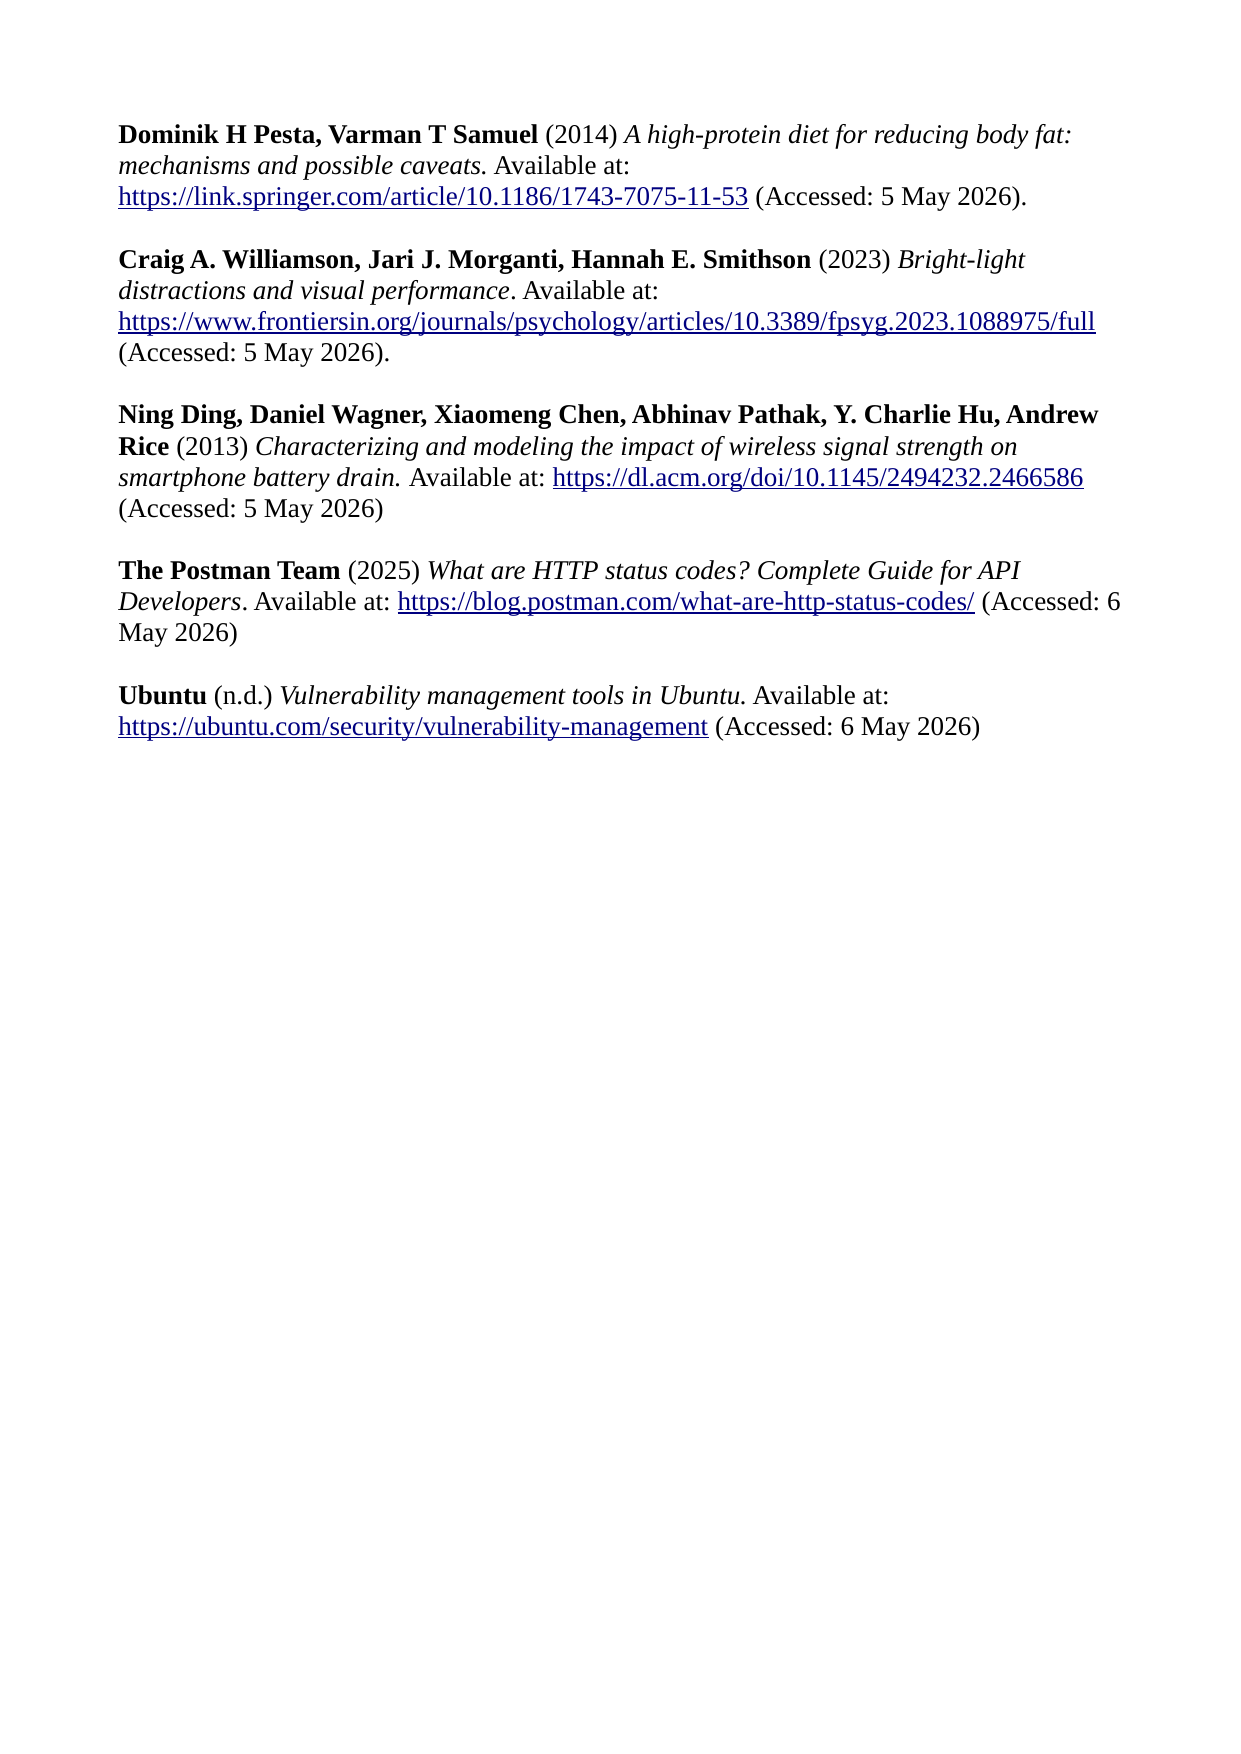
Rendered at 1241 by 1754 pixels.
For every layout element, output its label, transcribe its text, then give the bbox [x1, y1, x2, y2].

text Ubuntu (n.d.) Vulnerability management tools in Ubuntu. Available at: https://ubuntu.com/security/vulnerability-management (Accessed: 6 May 2026) [118, 679, 1122, 741]
text Dominik H Pesta, Varman T Samuel (2014) A high-protein diet for reducing body fat: mechanisms and possible caveats. Available at: https://link.springer.com/article/10.1186/1743-7075-11-53 (Accessed: 5 May 2026). [118, 118, 1122, 212]
text Ning Ding, Daniel Wagner, Xiaomeng Chen, Abhinav Pathak, Y. Charlie Hu, Andrew Rice (2013) Characterizing and modeling the impact of wireless signal strength on smartphone battery drain. Available at: https://dl.acm.org/doi/10.1145/2494232.2466586 (Accessed: 5 May 2026) [118, 398, 1122, 523]
text Craig A. Williamson, Jari J. Morganti, Hannah E. Smithson (2023) Bright-light distractions and visual performance. Available at: https://www.frontiersin.org/journals/psychology/articles/10.3389/fpsyg.2023.1088975/full (Accessed: 5 May 2026). [118, 243, 1122, 367]
text The Postman Team (2025) What are HTTP status codes? Complete Guide for API Developers. Available at: https://blog.postman.com/what-are-http-status-codes/ (Accessed: 6 May 2026) [118, 554, 1122, 648]
